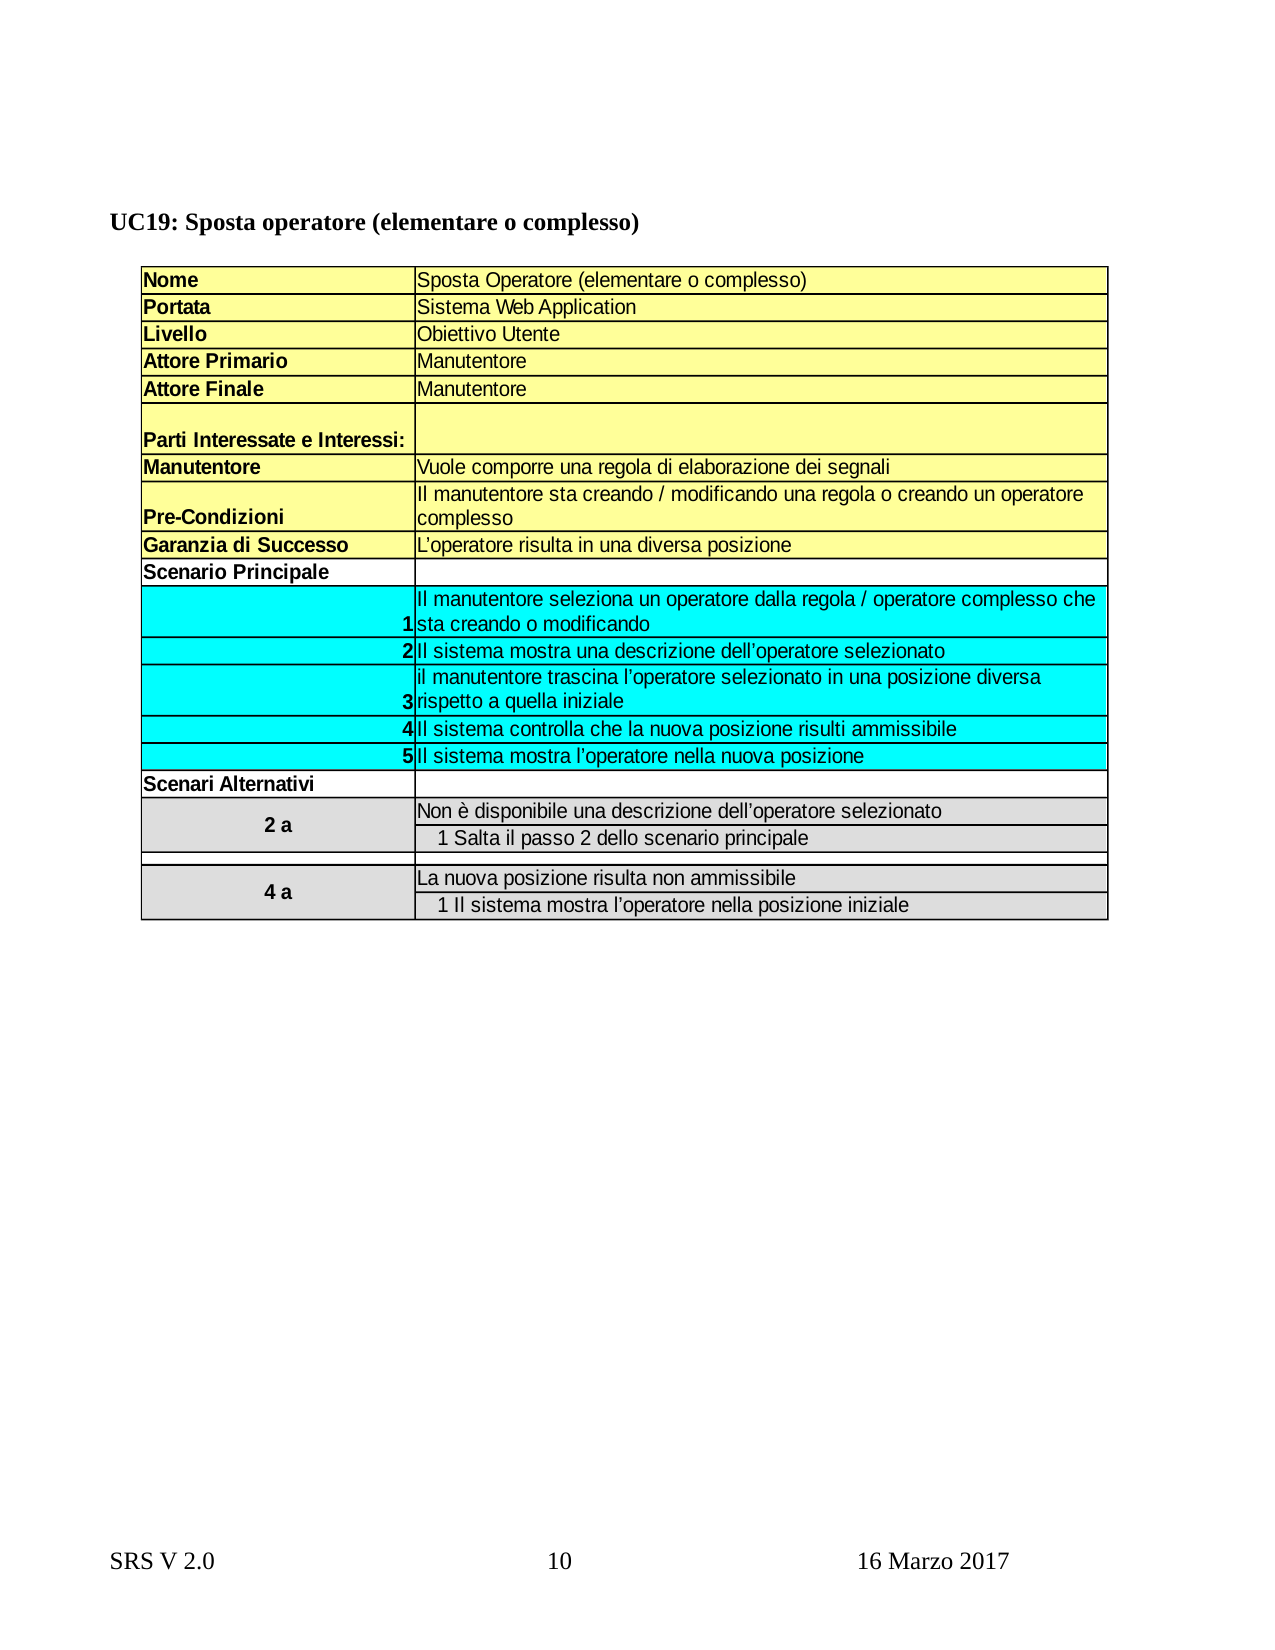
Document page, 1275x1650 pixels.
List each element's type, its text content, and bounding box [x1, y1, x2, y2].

text UC19: Sposta operatore (elementare o complesso) [109, 207, 1162, 236]
